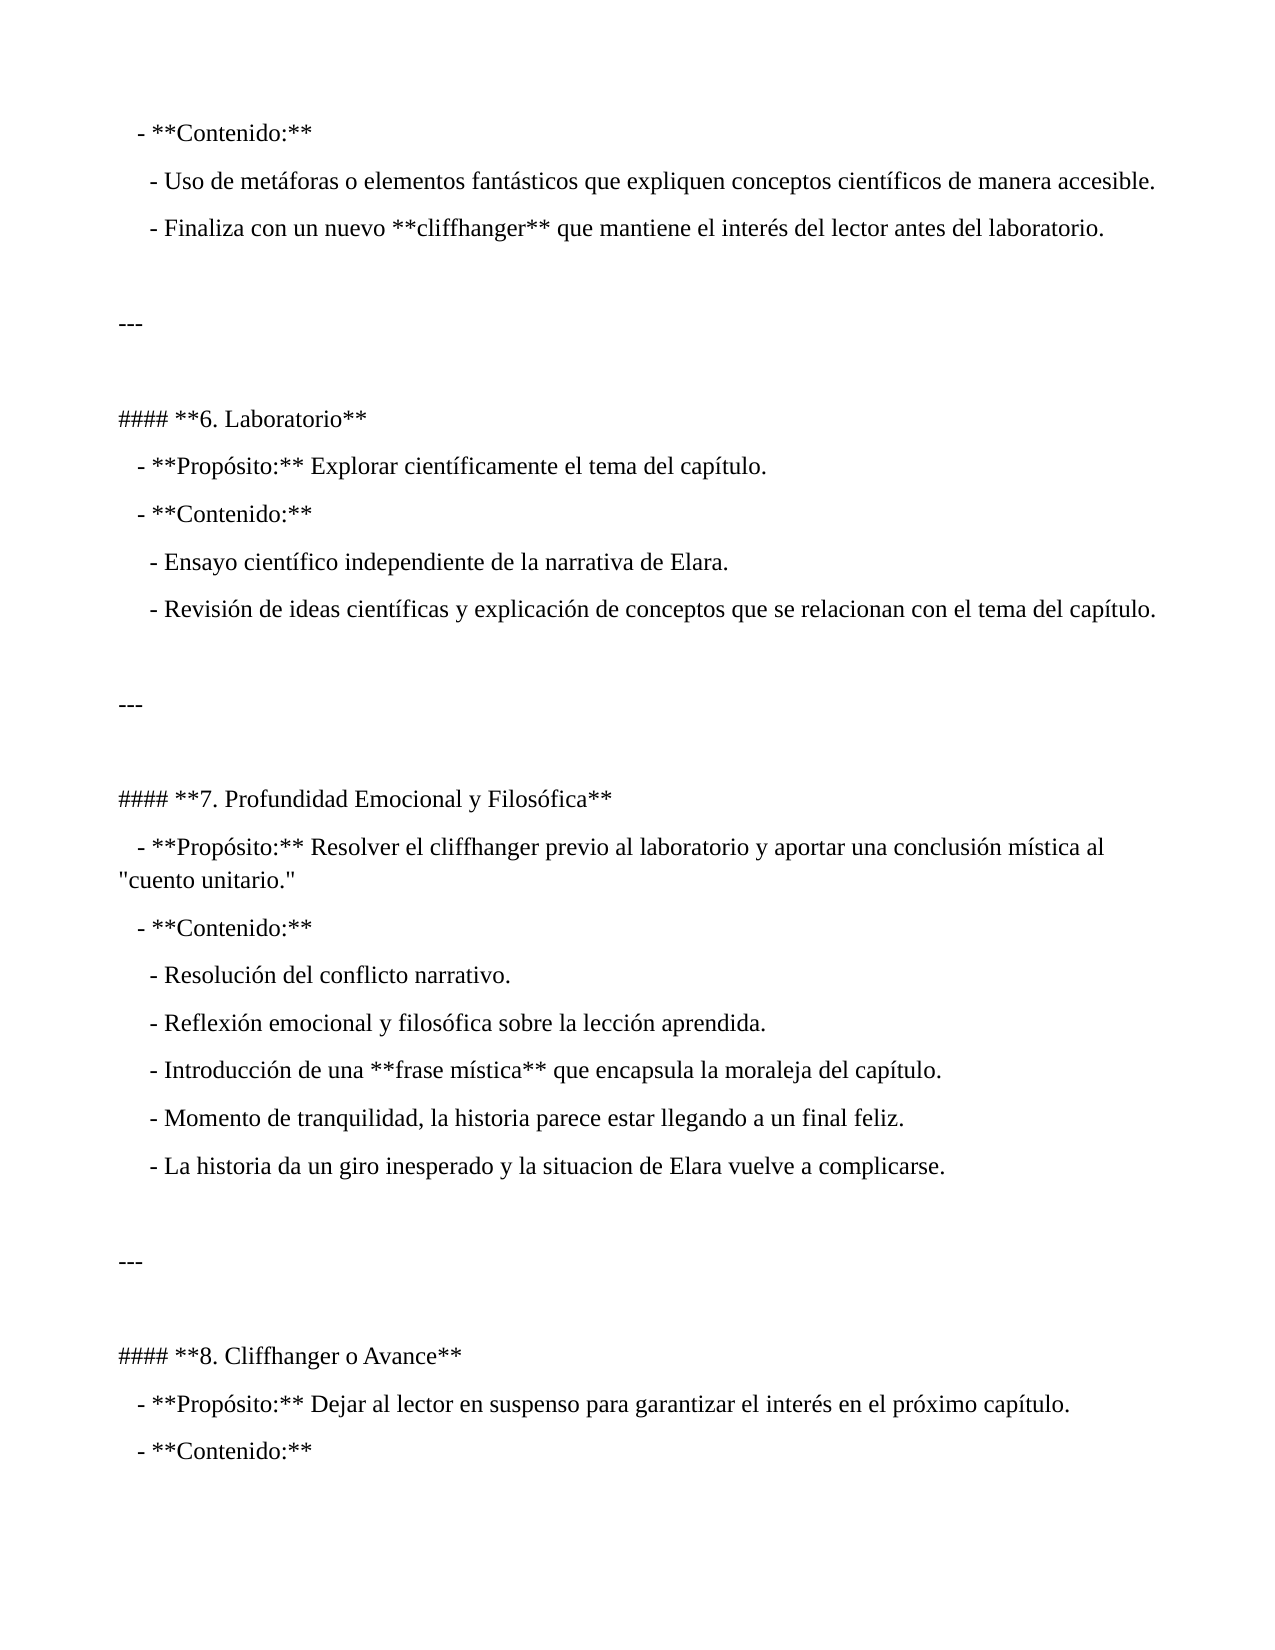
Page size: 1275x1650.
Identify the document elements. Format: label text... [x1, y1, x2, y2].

text - **Contenido:** [118, 118, 1157, 147]
text - **Propósito:** Resolver el cliffhanger previo al laboratorio y aportar una conclusión mística al "cuento unitario." [118, 832, 1157, 894]
text - Resolución del conflicto narrativo. [118, 960, 1157, 989]
text #### **8. Cliffhanger o Avance** [118, 1341, 1157, 1370]
text - Reflexión emocional y filosófica sobre la lección aprendida. [118, 1008, 1157, 1037]
text - **Contenido:** [118, 499, 1157, 528]
text - **Propósito:** Explorar científicamente el tema del capítulo. [118, 451, 1157, 480]
text - Revisión de ideas científicas y explicación de conceptos que se relacionan con el tema del capítulo. [118, 594, 1157, 623]
text #### **7. Profundidad Emocional y Filosófica** [118, 784, 1157, 813]
text - Ensayo científico independiente de la narrativa de Elara. [118, 547, 1157, 575]
text - **Propósito:** Dejar al lector en suspenso para garantizar el interés en el próximo capítulo. [118, 1389, 1157, 1418]
text - Introducción de una **frase mística** que encapsula la moraleja del capítulo. [118, 1056, 1157, 1084]
text - Momento de tranquilidad, la historia parece estar llegando a un final feliz. [118, 1103, 1157, 1132]
text - La historia da un giro inesperado y la situacion de Elara vuelve a complicarse. [118, 1151, 1157, 1179]
text #### **6. Laboratorio** [118, 404, 1157, 432]
text - Finaliza con un nuevo **cliffhanger** que mantiene el interés del lector antes del laboratorio. [118, 213, 1157, 242]
text --- [118, 1246, 1157, 1275]
text --- [118, 689, 1157, 718]
text - **Contenido:** [118, 1436, 1157, 1465]
text - Uso de metáforas o elementos fantásticos que expliquen conceptos científicos de manera accesible. [118, 166, 1157, 194]
text --- [118, 308, 1157, 337]
text - **Contenido:** [118, 913, 1157, 942]
